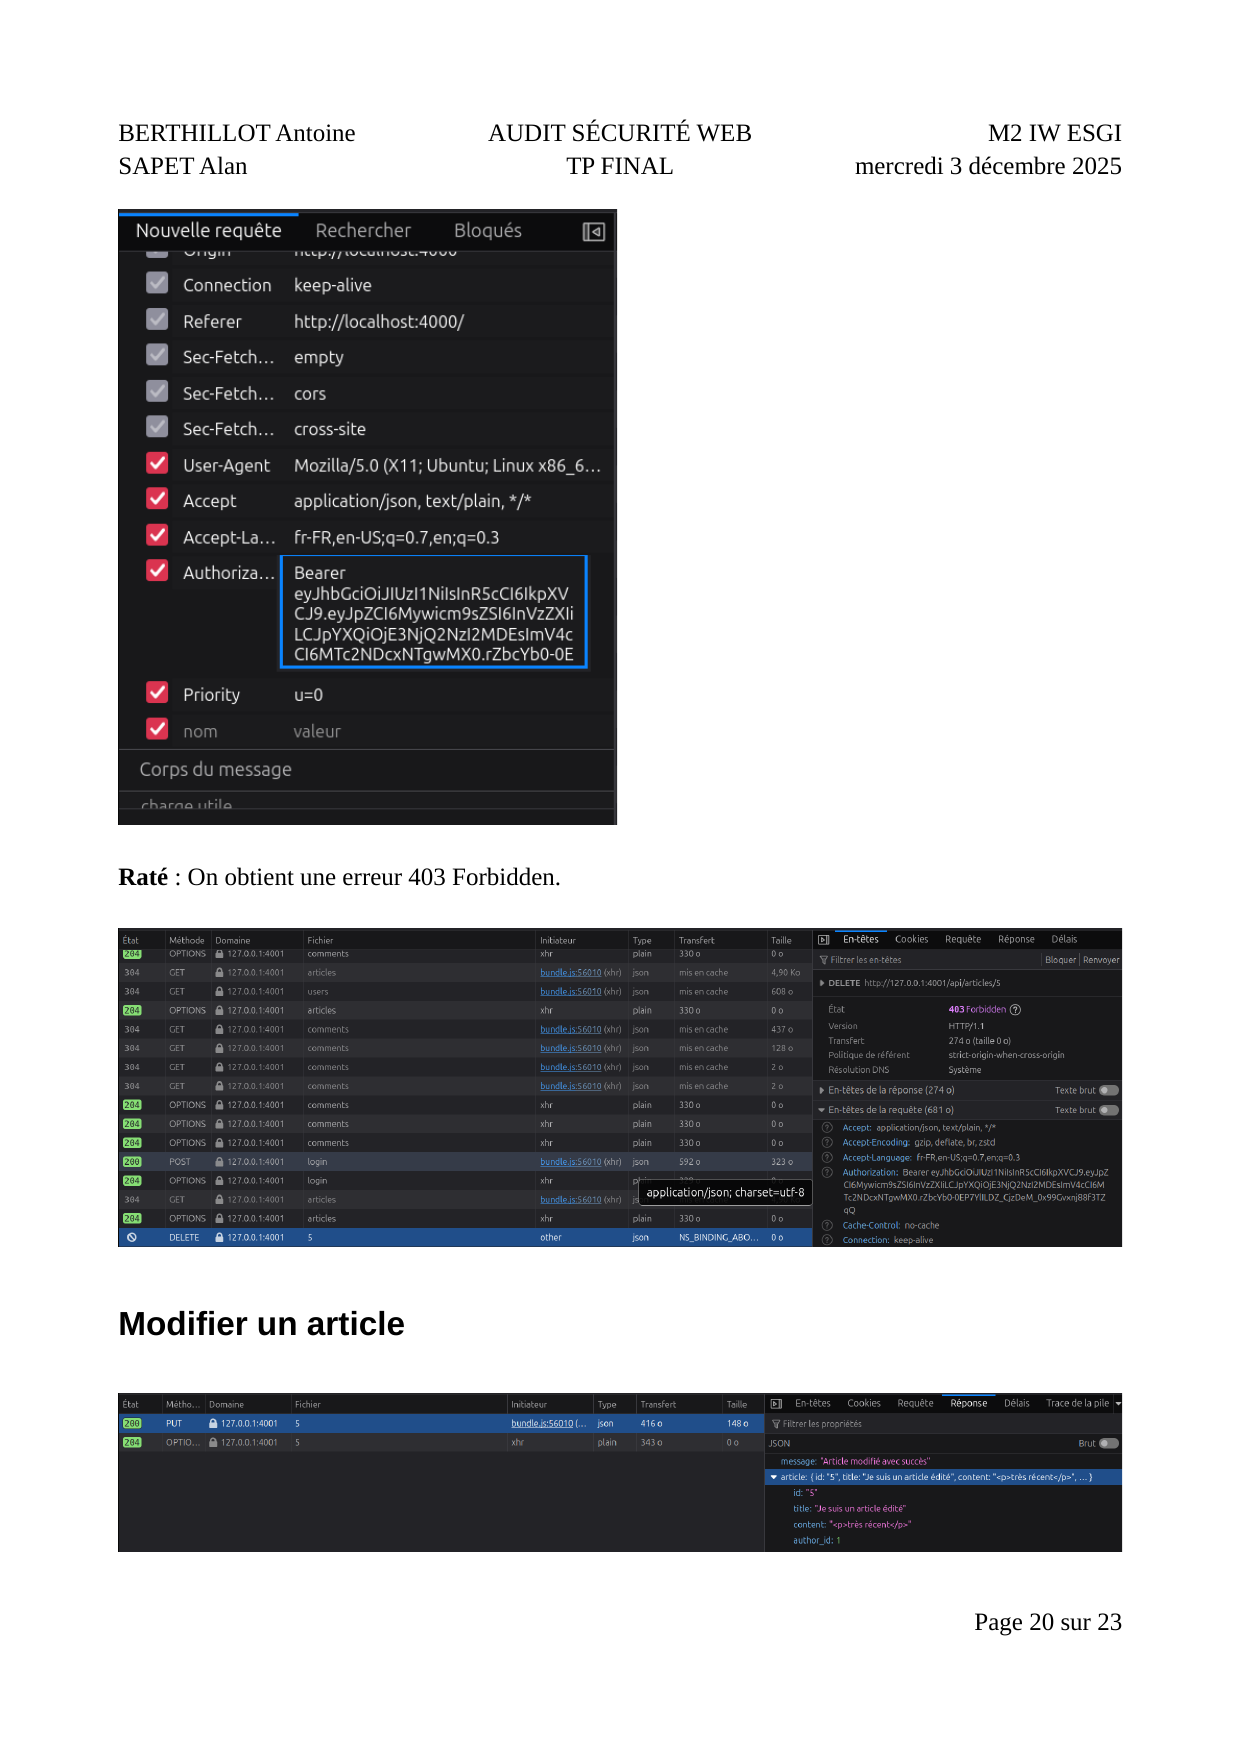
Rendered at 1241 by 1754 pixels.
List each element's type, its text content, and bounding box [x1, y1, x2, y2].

picture [118, 209, 618, 825]
subtitle Modifier un article [118, 1304, 1122, 1343]
picture [118, 928, 1123, 1247]
picture [118, 1393, 1123, 1552]
text Raté : On obtient une erreur 403 Forbidden. [118, 862, 1122, 891]
